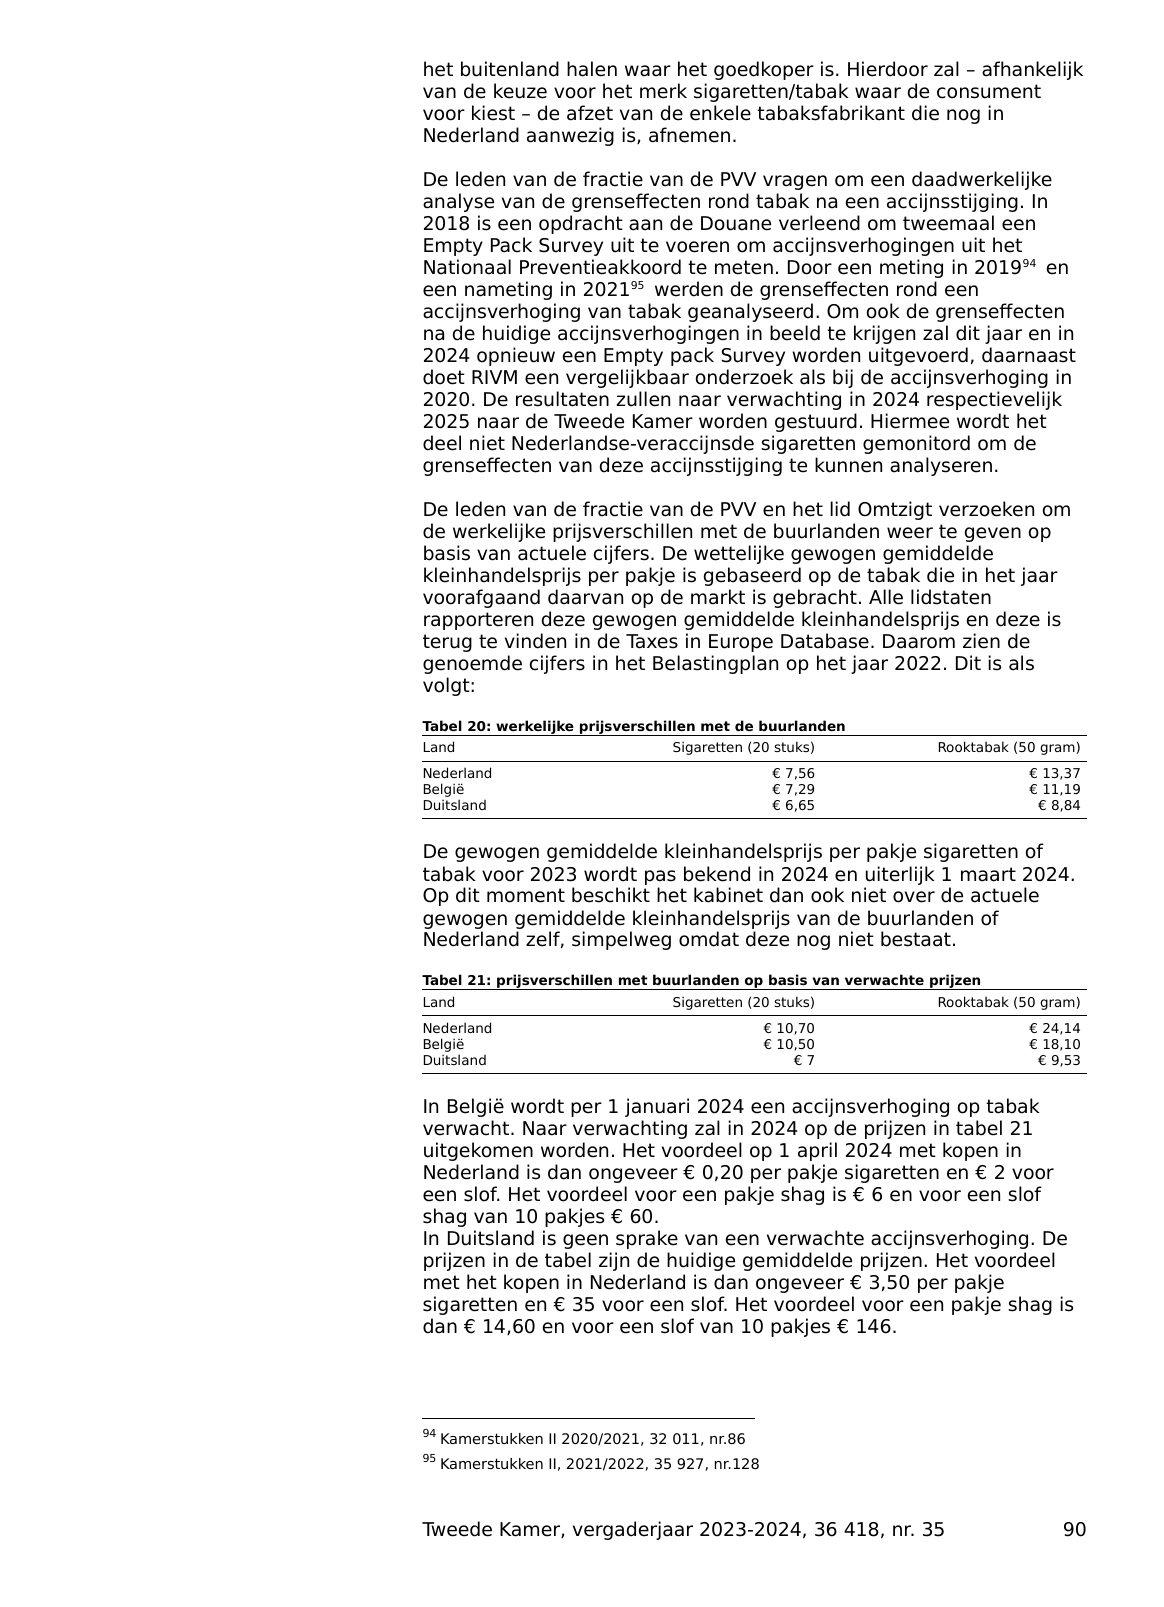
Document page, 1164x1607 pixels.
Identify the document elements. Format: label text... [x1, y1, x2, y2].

table_cell Rooktabak (50 gram) [821, 990, 1087, 1015]
table_cell Land [422, 990, 555, 1015]
table_cell Land [422, 736, 555, 761]
table_cell € 7 [555, 1052, 821, 1073]
text De leden van de fractie van de PVV vragen om een daadwerkelijke analyse van de grenseffecten rond tabak na een accijnsstijging. In 2018 is een opdracht aan de Douane verleend om tweemaal een Empty Pack Survey uit te voeren om accijnsverhogingen uit het Nationaal Preventieakkoord te meten. Door een meting in 2019 en een nameting in 2021 werden de grenseffecten rond een accijnsverhoging van tabak geanalyseerd. Om ook de grenseffecten na de huidige accijnsverhogingen in beeld te krijgen zal dit jaar en in 2024 opnieuw een Empty pack Survey worden uitgevoerd, daarnaast doet RIVM een vergelijkbaar onderzoek als bij de accijnsverhoging in 2020. De resultaten zullen naar verwachting in 2024 respectievelijk 2025 naar de Tweede Kamer worden gestuurd. Hiermee wordt het deel niet Nederlandse-veraccijnsde sigaretten gemonitord om de grenseffecten van deze accijnsstijging te kunnen analyseren. [422, 169, 1087, 477]
text In België wordt per 1 januari 2024 een accijnsverhoging op tabak verwacht. Naar verwachting zal in 2024 op de prijzen in tabel 21 uitgekomen worden. Het voordeel op 1 april 2024 met kopen in Nederland is dan ongeveer € 0,20 per pakje sigaretten en € 2 voor een slof. Het voordeel voor een pakje shag is € 6 en voor een slof shag van 10 pakjes € 60. [422, 1096, 1087, 1228]
table_cell € 6,65 [555, 798, 821, 818]
table_cell € 7,56 [555, 762, 821, 782]
table_cell € 10,50 [555, 1037, 821, 1052]
table_cell België [422, 782, 555, 798]
table_cell Sigaretten (20 stuks) [555, 990, 821, 1015]
table_cell € 9,53 [821, 1052, 1087, 1073]
text In Duitsland is geen sprake van een verwachte accijnsverhoging. De prijzen in de tabel zijn de huidige gemiddelde prijzen. Het voordeel met het kopen in Nederland is dan ongeveer € 3,50 per pakje sigaretten en € 35 voor een slof. Het voordeel voor een pakje shag is dan € 14,60 en voor een slof van 10 pakjes € 146. [422, 1228, 1087, 1338]
table_cell Duitsland [422, 798, 555, 818]
table_cell € 8,84 [821, 798, 1087, 818]
table_cell Nederland [422, 1016, 555, 1037]
table_cell € 13,37 [821, 762, 1087, 782]
table_header Tabel 20: werkelijke prijsverschillen met de buurlanden [422, 719, 1087, 734]
text het buitenland halen waar het goedkoper is. Hierdoor zal – afhankelijk van de keuze voor het merk sigaretten/tabak waar de consument voor kiest – de afzet van de enkele tabaksfabrikant die nog in Nederland aanwezig is, afnemen. [422, 59, 1087, 147]
text Kamerstukken II, 2021/2022, 35 927, nr.128 [422, 1452, 1087, 1474]
text De gewogen gemiddelde kleinhandelsprijs per pakje sigaretten of tabak voor 2023 wordt pas bekend in 2024 en uiterlijk 1 maart 2024. Op dit moment beschikt het kabinet dan ook niet over de actuele gewogen gemiddelde kleinhandelsprijs van de buurlanden of Nederland zelf, simpelweg omdat deze nog niet bestaat. [422, 841, 1087, 951]
text Kamerstukken II 2020/2021, 32 011, nr.86 [422, 1427, 1087, 1449]
table_cell € 24,14 [821, 1016, 1087, 1037]
text De leden van de fractie van de PVV en het lid Omtzigt verzoeken om de werkelijke prijsverschillen met de buurlanden weer te geven op basis van actuele cijfers. De wettelijke gewogen gemiddelde kleinhandelsprijs per pakje is gebaseerd op de tabak die in het jaar voorafgaand daarvan op de markt is gebracht. Alle lidstaten rapporteren deze gewogen gemiddelde kleinhandelsprijs en deze is terug te vinden in de Taxes in Europe Database. Daarom zien de genoemde cijfers in het Belastingplan op het jaar 2022. Dit is als volgt: [422, 499, 1087, 697]
table_cell € 7,29 [555, 782, 821, 798]
table_header Tabel 21: prijsverschillen met buurlanden op basis van verwachte prijzen [422, 973, 1087, 989]
table_cell € 18,10 [821, 1037, 1087, 1052]
table_cell Duitsland [422, 1052, 555, 1073]
table_cell België [422, 1037, 555, 1052]
table_cell Rooktabak (50 gram) [821, 736, 1087, 761]
table_cell € 11,19 [821, 782, 1087, 798]
table_cell € 10,70 [555, 1016, 821, 1037]
table_cell Nederland [422, 762, 555, 782]
table_cell Sigaretten (20 stuks) [555, 736, 821, 761]
